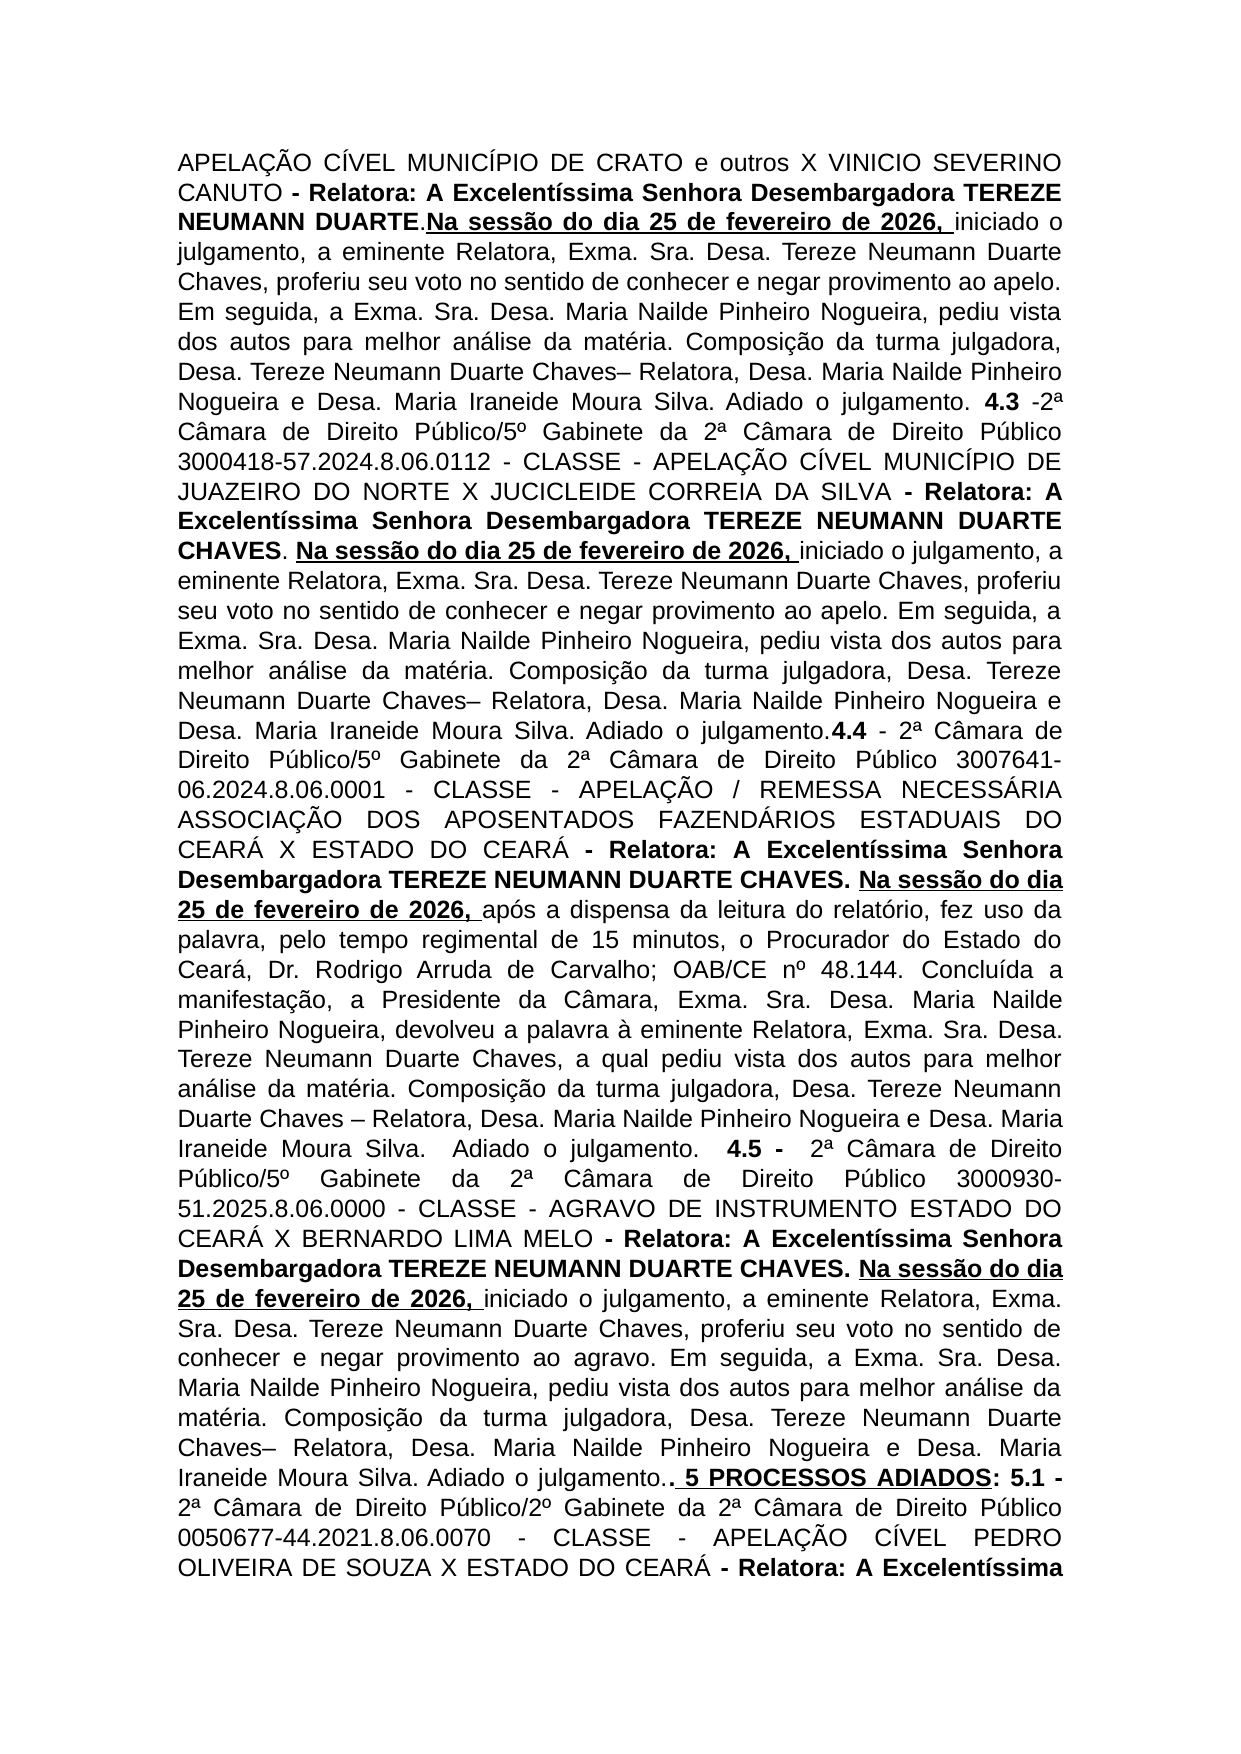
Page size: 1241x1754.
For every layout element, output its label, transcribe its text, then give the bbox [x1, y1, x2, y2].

text - APELAÇÃO CÍVEL MUNICÍPIO DE CRATO e outros X VINICIO SEVERINO CANUTO - Relatora: A Excelentíssima Senhora Desembargadora TEREZE NEUMANN DUARTE.Na sessão do dia 25 de fevereiro de 2026, iniciado o julgamento, a eminente Relatora, Exma. Sra. Desa. Tereze Neumann Duarte Chaves, proferiu seu voto no sentido de conhecer e negar provimento ao apelo. Em seguida, a Exma. Sra. Desa. Maria Nailde Pinheiro Nogueira, pediu vista dos autos para melhor análise da matéria. Composição da turma julgadora, Desa. Tereze Neumann Duarte Chaves– Relatora, Desa. Maria Nailde Pinheiro Nogueira e Desa. Maria Iraneide Moura Silva. Adiado o julgamento. 4.3 -2ª Câmara de Direito Público/5º Gabinete da 2ª Câmara de Direito Público 3000418-57.2024.8.06.0112 - CLASSE - APELAÇÃO CÍVEL MUNICÍPIO DE JUAZEIRO DO NORTE X JUCICLEIDE CORREIA DA SILVA - Relatora: A Excelentíssima Senhora Desembargadora TEREZE NEUMANN DUARTE CHAVES. Na sessão do dia 25 de fevereiro de 2026, iniciado o julgamento, a eminente Relatora, Exma. Sra. Desa. Tereze Neumann Duarte Chaves, proferiu seu voto no sentido de conhecer e negar provimento ao apelo. Em seguida, a Exma. Sra. Desa. Maria Nailde Pinheiro Nogueira, pediu vista dos autos para melhor análise da matéria. Composição da turma julgadora, Desa. Tereze Neumann Duarte Chaves– Relatora, Desa. Maria Nailde Pinheiro Nogueira e Desa. Maria Iraneide Moura Silva. Adiado o julgamento.4.4 - 2ª Câmara de Direito Público/5º Gabinete da 2ª Câmara de Direito Público 3007641-06.2024.8.06.0001 - CLASSE - APELAÇÃO / REMESSA NECESSÁRIA ASSOCIAÇÃO DOS APOSENTADOS FAZENDÁRIOS ESTADUAIS DO CEARÁ X ESTADO DO CEARÁ - Relatora: A Excelentíssima Senhora Desembargadora TEREZE NEUMANN DUARTE CHAVES. Na sessão do dia 25 de fevereiro de 2026, após a dispensa da leitura do relatório, fez uso da palavra, pelo tempo regimental de 15 minutos, o Procurador do Estado do Ceará, Dr. Rodrigo Arruda de Carvalho; OAB/CE nº 48.144. Concluída a manifestação, a Presidente da Câmara, Exma. Sra. Desa. Maria Nailde Pinheiro Nogueira, devolveu a palavra à eminente Relatora, Exma. Sra. Desa. Tereze Neumann Duarte Chaves, a qual pediu vista dos autos para melhor análise da matéria. Composição da turma julgadora, Desa. Tereze Neumann Duarte Chaves – Relatora, Desa. Maria Nailde Pinheiro Nogueira e Desa. Maria Iraneide Moura Silva. Adiado o julgamento. 4.5 - 2ª Câmara de Direito Público/5º Gabinete da 2ª Câmara de Direito Público 3000930-51.2025.8.06.0000 - CLASSE - AGRAVO DE INSTRUMENTO ESTADO DO CEARÁ X BERNARDO LIMA MELO - Relatora: A Excelentíssima Senhora Desembargadora TEREZE NEUMANN DUARTE CHAVES. Na sessão do dia 25 de fevereiro de 2026, iniciado o julgamento, a eminente Relatora, Exma. Sra. Desa. Tereze Neumann Duarte Chaves, proferiu seu voto no sentido de conhecer e negar provimento ao agravo. Em seguida, a Exma. Sra. Desa. Maria Nailde Pinheiro Nogueira, pediu vista dos autos para melhor análise da matéria. Composição da turma julgadora, Desa. Tereze Neumann Duarte Chaves– Relatora, Desa. Maria Nailde Pinheiro Nogueira e Desa. Maria Iraneide Moura Silva. Adiado o julgamento.. 5 PROCESSOS ADIADOS: 5.1 - 2ª Câmara de Direito Público/2º Gabinete da 2ª Câmara de Direito Público 0050677-44.2021.8.06.0070 - CLASSE - APELAÇÃO CÍVEL PEDRO OLIVEIRA DE SOUZA X ESTADO DO CEARÁ - Relatora: A Excelentíssima [177, 148, 1063, 1581]
